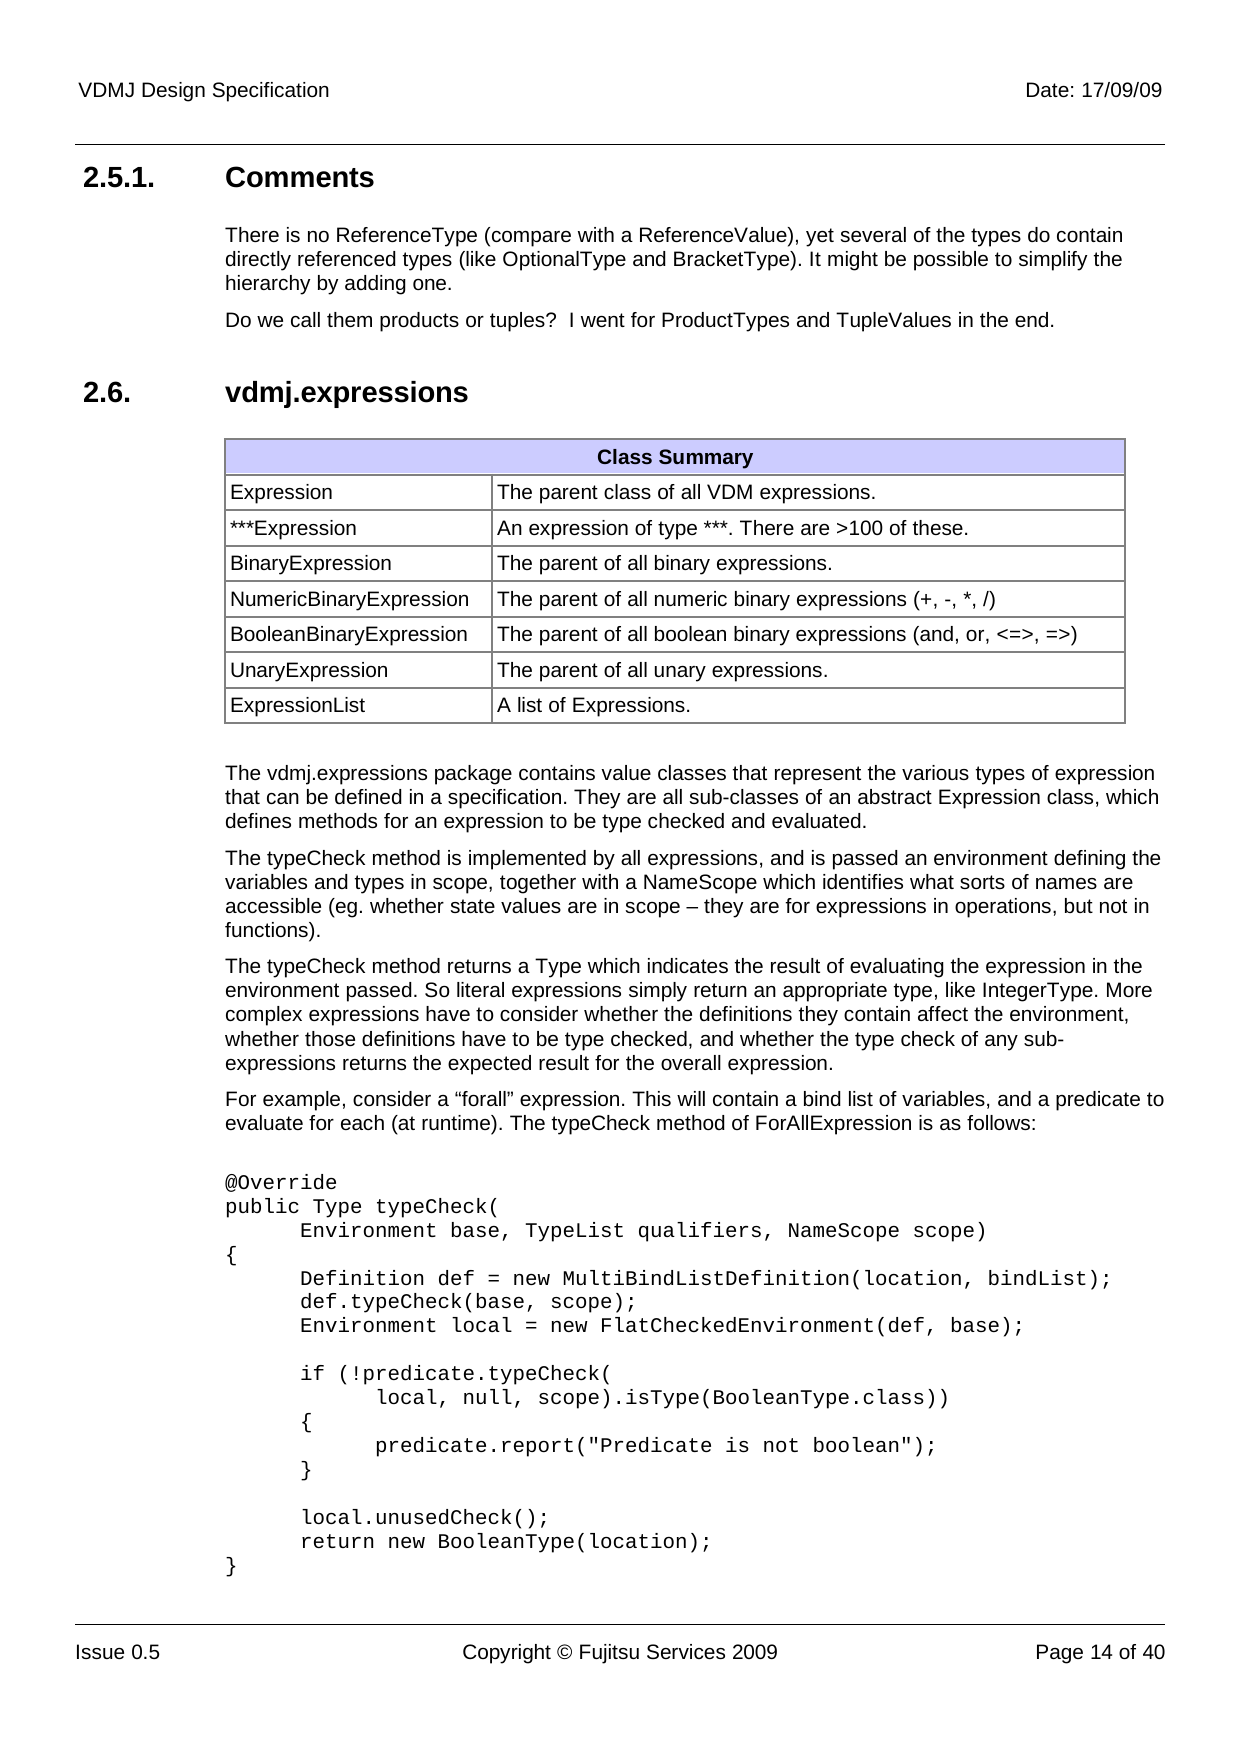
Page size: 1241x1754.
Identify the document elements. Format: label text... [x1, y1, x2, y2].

table_cell The parent of all unary expressions. [493, 653, 1124, 687]
text Environment local = new FlatCheckedEnvironment(def, base); [225, 1315, 1165, 1339]
text @Override [225, 1172, 1165, 1196]
table_cell ***Expression [226, 511, 491, 544]
text Definition def = new MultiBindListDefinition(location, bindList); [225, 1267, 1165, 1291]
table_cell The parent of all binary expressions. [493, 547, 1124, 580]
text Do we call them products or tuples? I went for ProductTypes and TupleValues in the end. [225, 308, 1165, 332]
table_cell NumericBinaryExpression [226, 582, 491, 616]
text local, null, scope).isType(BooleanType.class)) [225, 1387, 1165, 1411]
text public Type typeCheck( [225, 1196, 1165, 1219]
table_cell ExpressionList [226, 689, 491, 722]
table_cell UnaryExpression [226, 653, 491, 687]
text The typeCheck method is implemented by all expressions, and is passed an environment defining the variables and types in scope, together with a NameScope which identifies what sorts of names are accessible (eg. whether state values are in scope – they are for expressions in operations, but not in functions). [225, 846, 1165, 942]
table_cell The parent of all boolean binary expressions (and, or, <=>, =>) [493, 618, 1124, 651]
text Environment base, TypeList qualifiers, NameScope scope) [225, 1219, 1165, 1243]
text } [225, 1459, 1165, 1483]
subtitle Comments [75, 160, 1165, 193]
table_cell BooleanBinaryExpression [226, 618, 491, 651]
text There is no ReferenceType (compare with a ReferenceValue), yet several of the types do contain directly referenced types (like OptionalType and BracketType). It might be possible to simplify the hierarchy by adding one. [225, 223, 1165, 295]
text def.typeCheck(base, scope); [225, 1291, 1165, 1315]
table_cell Expression [226, 476, 491, 509]
text if (!predicate.typeCheck( [225, 1363, 1165, 1387]
table_header Class Summary [226, 440, 1124, 473]
text predicate.report("Predicate is not boolean"); [225, 1435, 1165, 1459]
text return new BooleanType(location); [225, 1531, 1165, 1555]
text The vdmj.expressions package contains value classes that represent the various types of expression that can be defined in a specification. They are all sub-classes of an abstract Expression class, which defines methods for an expression to be type checked and evaluated. [225, 761, 1165, 833]
text For example, consider a “forall” expression. This will contain a bind list of variables, and a predicate to evaluate for each (at runtime). The typeCheck method of ForAllExpression is as follows: [225, 1087, 1165, 1135]
table_cell An expression of type ***. There are >100 of these. [493, 511, 1124, 544]
table_cell A list of Expressions. [493, 689, 1124, 722]
text { [225, 1411, 1165, 1435]
text The typeCheck method returns a Type which indicates the result of evaluating the expression in the environment passed. So literal expressions simply return an appropriate type, like IntegerType. More complex expressions have to consider whether the definitions they contain affect the environment, whether those definitions have to be type checked, and whether the type check of any sub-expressions returns the expected result for the overall expression. [225, 954, 1165, 1074]
text { [225, 1243, 1165, 1267]
text local.unusedCheck(); [225, 1507, 1165, 1531]
table_cell BinaryExpression [226, 547, 491, 580]
subtitle vdmj.expressions [75, 374, 1165, 408]
text } [225, 1555, 1165, 1579]
table_cell The parent class of all VDM expressions. [493, 476, 1124, 509]
table_cell The parent of all numeric binary expressions (+, -, *, /) [493, 582, 1124, 616]
